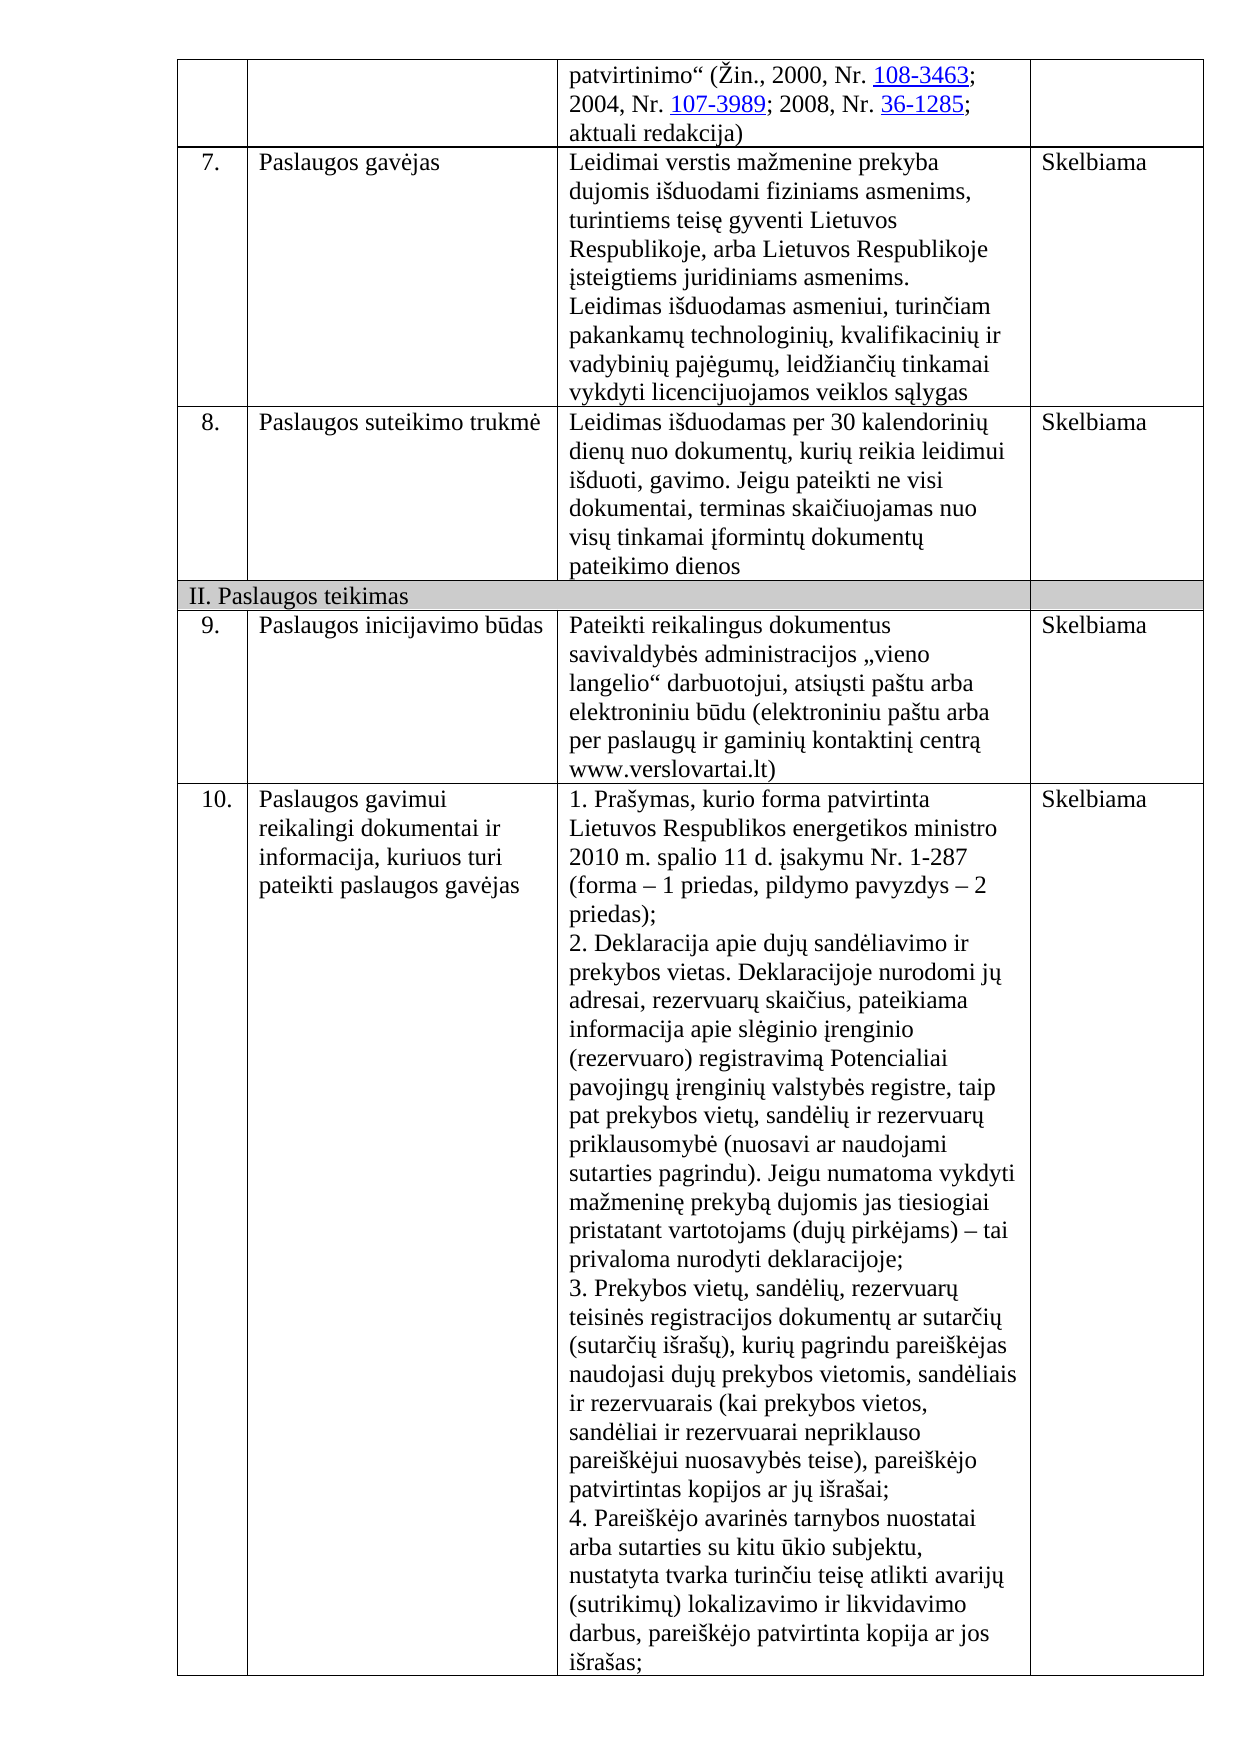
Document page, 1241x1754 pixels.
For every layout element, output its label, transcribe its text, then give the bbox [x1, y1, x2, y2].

table_cell Skelbiama [1031, 611, 1203, 783]
table_cell 9. [178, 611, 247, 783]
table_cell Skelbiama [1031, 784, 1203, 1675]
table_cell Pateikti reikalingus dokumentus savivaldybės administracijos „vieno langelio“ darbuotojui, atsiųsti paštu arba elektroniniu būdu (elektroniniu paštu arba per paslaugų ir gaminių kontaktinį centrą www.verslovartai.lt) [558, 611, 1030, 783]
table_cell [178, 60, 247, 146]
table_cell [248, 60, 557, 146]
table_cell Skelbiama [1031, 148, 1203, 406]
table_cell II. Paslaugos teikimas [178, 581, 1030, 609]
table_cell Skelbiama [1031, 407, 1203, 580]
table_cell Paslaugos inicijavimo būdas [248, 611, 557, 783]
table_cell 8. [178, 407, 247, 580]
table_cell Leidimai verstis mažmenine prekyba dujomis išduodami fiziniams asmenims, turintiems teisę gyventi Lietuvos Respublikoje, arba Lietuvos Respublikoje įsteigtiems juridiniams asmenims. Leidimas išduodamas asmeniui, turinčiam pakankamų technologinių, kvalifikacinių ir vadybinių pajėgumų, leidžiančių tinkamai vykdyti licencijuojamos veiklos sąlygas [558, 148, 1030, 406]
table_cell Paslaugos suteikimo trukmė [248, 407, 557, 580]
table_cell 7. [178, 148, 247, 406]
table_cell 10. [178, 784, 247, 1675]
table_cell patvirtinimo“ (Žin., 2000, Nr. 108-3463; 2004, Nr. 107-3989; 2008, Nr. 36-1285; aktuali redakcija) [558, 60, 1030, 146]
table_cell Paslaugos gavėjas [248, 148, 557, 406]
table_cell Paslaugos gavimui reikalingi dokumentai ir informacija, kuriuos turi pateikti paslaugos gavėjas [248, 784, 557, 1675]
table_cell Leidimas išduodamas per 30 kalendorinių dienų nuo dokumentų, kurių reikia leidimui išduoti, gavimo. Jeigu pateikti ne visi dokumentai, terminas skaičiuojamas nuo visų tinkamai įformintų dokumentų pateikimo dienos [558, 407, 1030, 580]
table_cell 1. Prašymas, kurio forma patvirtinta Lietuvos Respublikos energetikos ministro 2010 m. spalio 11 d. įsakymu Nr. 1-287 (forma – 1 priedas, pildymo pavyzdys – 2 priedas); 2. Deklaracija apie dujų sandėliavimo ir prekybos vietas. Deklaracijoje nurodomi jų adresai, rezervuarų skaičius, pateikiama informacija apie slėginio įrenginio (rezervuaro) registravimą Potencialiai pavojingų įrenginių valstybės registre, taip pat prekybos vietų, sandėlių ir rezervuarų priklausomybė (nuosavi ar naudojami sutarties pagrindu). Jeigu numatoma vykdyti mažmeninę prekybą dujomis jas tiesiogiai pristatant vartotojams (dujų pirkėjams) – tai privaloma nurodyti deklaracijoje; 3. Prekybos vietų, sandėlių, rezervuarų teisinės registracijos dokumentų ar sutarčių (sutarčių išrašų), kurių pagrindu pareiškėjas naudojasi dujų prekybos vietomis, sandėliais ir rezervuarais (kai prekybos vietos, sandėliai ir rezervuarai nepriklauso pareiškėjui nuosavybės teise), pareiškėjo patvirtintas kopijos ar jų išrašai; 4. Pareiškėjo avarinės tarnybos nuostatai arba sutarties su kitu ūkio subjektu, nustatyta tvarka turinčiu teisę atlikti avarijų (sutrikimų) lokalizavimo ir likvidavimo darbus, pareiškėjo patvirtinta kopija ar jos išrašas; [558, 784, 1030, 1675]
table_cell [1031, 60, 1203, 146]
table_cell [1031, 581, 1203, 609]
